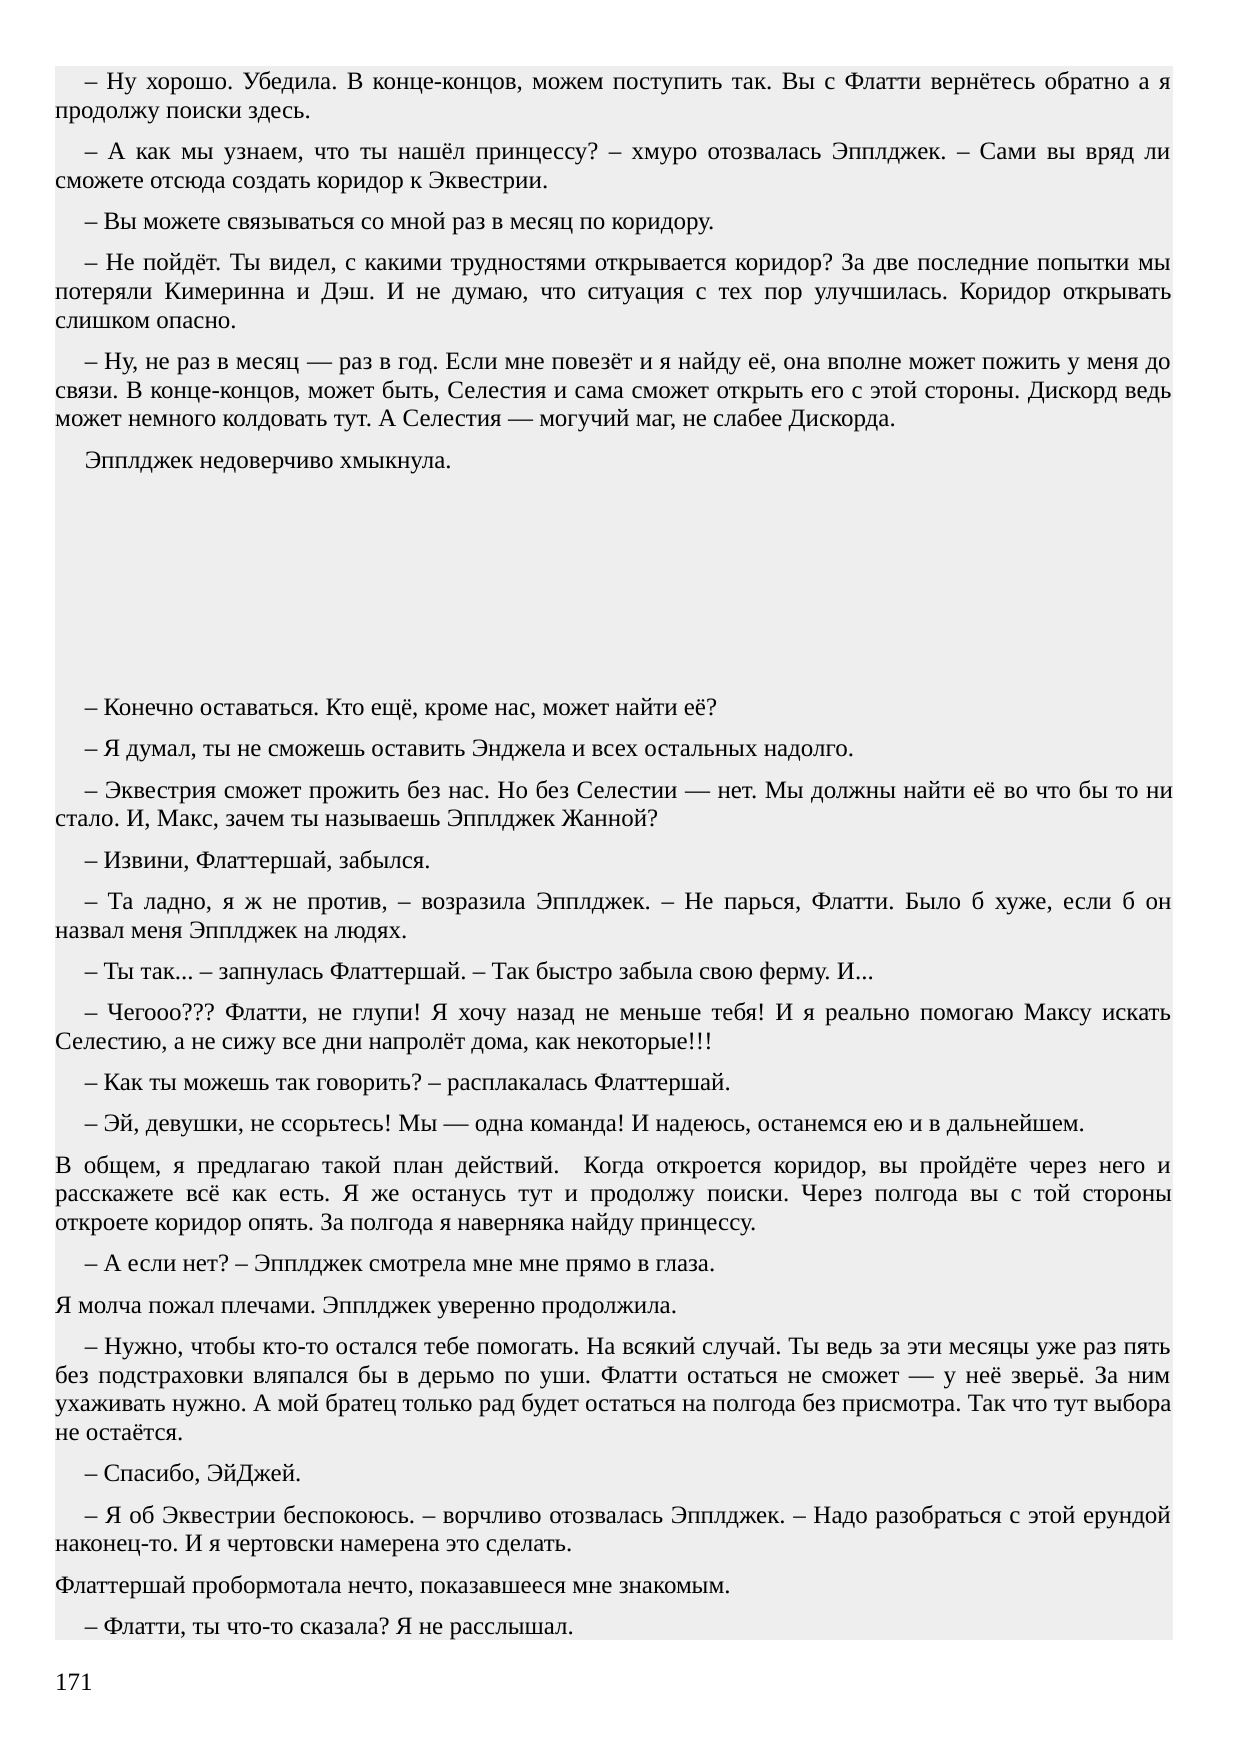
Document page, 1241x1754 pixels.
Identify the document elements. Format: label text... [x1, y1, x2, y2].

text – А как мы узнаем, что ты нашёл принцессу? – хмуро отозвалась Эпплджек. – Сами вы вряд ли сможете отсюда создать коридор к Эквестрии. [55, 136, 1173, 193]
list В общем, я предлагаю такой план действий. Когда откроется коридор, вы пройдёте через него и расскажете всё как есть. Я же останусь тут и продолжу поиски. Через полгода вы с той стороны откроете коридор опять. За полгода я наверняка найду принцессу. [55, 1150, 1173, 1236]
text – А если нет? – Эпплджек смотрела мне мне прямо в глаза. [55, 1248, 1173, 1277]
text Эпплджек недоверчиво хмыкнула. [55, 445, 1173, 473]
text – Как ты можешь так говорить? – расплакалась Флаттершай. [55, 1067, 1173, 1096]
text – Ну хорошо. Убедила. В конце-концов, можем поступить так. Вы с Флатти вернётесь обратно а я продолжу поиски здесь. [55, 66, 1173, 123]
text – Конечно оставаться. Кто ещё, кроме нас, может найти её? [55, 692, 1173, 721]
text – Спасибо, ЭйДжей. [55, 1458, 1173, 1487]
text – Флатти, ты что-то сказала? Я не расслышал. [55, 1611, 1173, 1640]
text – Не пойдёт. Ты видел, с какими трудностями открывается коридор? За две последние попытки мы потеряли Кимеринна и Дэш. И не думаю, что ситуация с тех пор улучшилась. Коридор открывать слишком опасно. [55, 247, 1173, 333]
text – Я думал, ты не сможешь оставить Энджела и всех остальных надолго. [55, 733, 1173, 762]
list Я молча пожал плечами. Эпплджек уверенно продолжила. [55, 1290, 1173, 1318]
text – Нужно, чтобы кто-то остался тебе помогать. На всякий случай. Ты ведь за эти месяцы уже раз пять без подстраховки вляпался бы в дерьмо по уши. Флатти остаться не сможет — у неё зверьё. За ним ухаживать нужно. А мой братец только рад будет остаться на полгода без присмотра. Так что тут выбора не остаётся. [55, 1331, 1173, 1446]
text – Эквестрия сможет прожить без нас. Но без Селестии — нет. Мы должны найти её во что бы то ни стало. И, Макс, зачем ты называешь Эпплджек Жанной? [55, 775, 1173, 832]
text – Ну, не раз в месяц — раз в год. Если мне повезёт и я найду её, она вполне может пожить у меня до связи. В конце-концов, может быть, Селестия и сама сможет открыть его с этой стороны. Дискорд ведь может немного колдовать тут. А Селестия — могучий маг, не слабее Дискорда. [55, 346, 1173, 432]
text – Извини, Флаттершай, забылся. [55, 845, 1173, 873]
text – Я об Эквестрии беспокоюсь. – ворчливо отозвалась Эпплджек. – Надо разобраться с этой ерундой наконец-то. И я чертовски намерена это сделать. [55, 1500, 1173, 1557]
text – Ты так... – запнулась Флаттершай. – Так быстро забыла свою ферму. И... [55, 956, 1173, 985]
text – Эй, девушки, не ссорьтесь! Мы — одна команда! И надеюсь, останемся ею и в дальнейшем. [55, 1108, 1173, 1137]
list Флаттершай пробормотала нечто, показавшееся мне знакомым. [55, 1570, 1173, 1598]
text – Вы можете связываться со мной раз в месяц по коридору. [55, 206, 1173, 235]
text – Чегооо??? Флатти, не глупи! Я хочу назад не меньше тебя! И я реально помогаю Максу искать Селестию, а не сижу все дни напролёт дома, как некоторые!!! [55, 997, 1173, 1055]
text – Та ладно, я ж не против, – возразила Эпплджек. – Не парься, Флатти. Было б хуже, если б он назвал меня Эпплджек на людях. [55, 886, 1173, 943]
